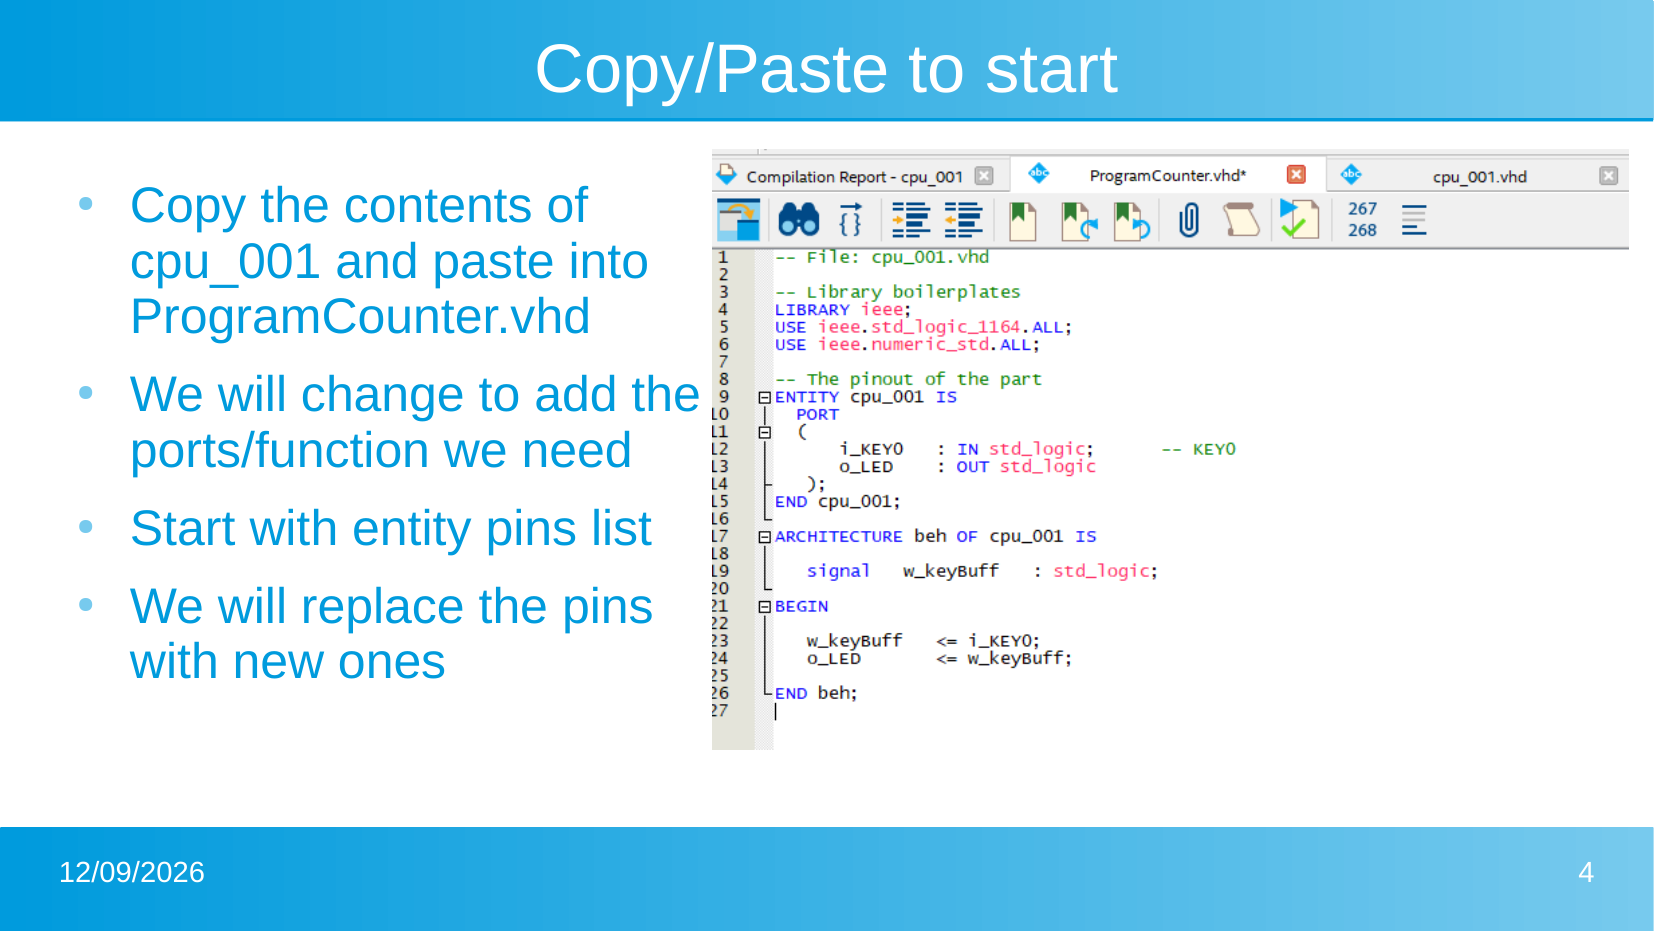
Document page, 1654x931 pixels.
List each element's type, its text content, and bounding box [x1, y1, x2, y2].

list Copy the contents of cpu_001 and paste into ProgramCounter.vhd We will change to add the ports/function we need Start with entity pins list We will replace the pins with new ones [59, 177, 713, 768]
picture [712, 149, 1629, 751]
title Copy/Paste to start [59, 29, 1595, 108]
